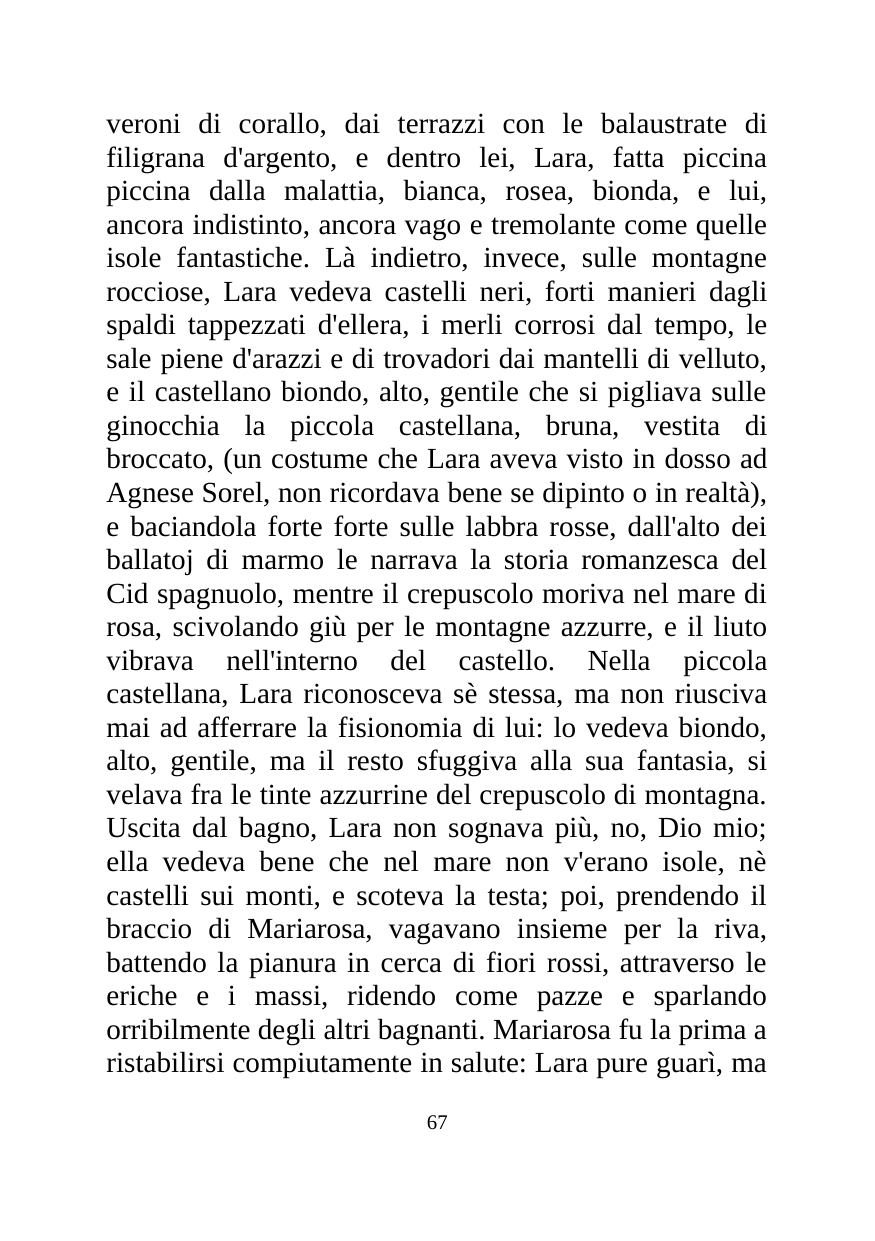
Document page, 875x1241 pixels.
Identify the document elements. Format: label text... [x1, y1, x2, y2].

text veroni di corallo, dai terrazzi con le balaustrate di filigrana d'argento, e dentro lei, Lara, fatta piccina piccina dalla malattia, bianca, rosea, bionda, e lui, ancora indistinto, ancora vago e tremolante come quelle isole fantastiche. Là indietro, invece, sulle montagne rocciose, Lara vedeva castelli neri, forti manieri dagli spaldi tappezzati d'ellera, i merli corrosi dal tempo, le sale piene d'arazzi e di trovadori dai mantelli di velluto, e il castellano biondo, alto, gentile che si pigliava sulle ginocchia la piccola castellana, bruna, vestita di broccato, (un costume che Lara aveva visto in dosso ad Agnese Sorel, non ricordava bene se dipinto o in realtà), e baciandola forte forte sulle labbra rosse, dall'alto dei ballatoj di marmo le narrava la storia romanzesca del Cid spagnuolo, mentre il crepuscolo moriva nel mare di rosa, scivolando giù per le montagne azzurre, e il liuto vibrava nell'interno del castello. Nella piccola castellana, Lara riconosceva sè stessa, ma non riusciva mai ad afferrare la fisionomia di lui: lo vedeva biondo, alto, gentile, ma il resto sfuggiva alla sua fantasia, si velava fra le tinte azzurrine del crepuscolo di montagna. Uscita dal bagno, Lara non sognava più, no, Dio mio; ella vedeva bene che nel mare non v'erano isole, nè castelli sui monti, e scoteva la testa; poi, prendendo il braccio di Mariarosa, vagavano insieme per la riva, battendo la pianura in cerca di fiori rossi, attraverso le eriche e i massi, ridendo come pazze e sparlando orribilmente degli altri bagnanti. Mariarosa fu la prima a ristabilirsi compiutamente in salute: Lara pure guarì, ma [106, 106, 768, 1079]
